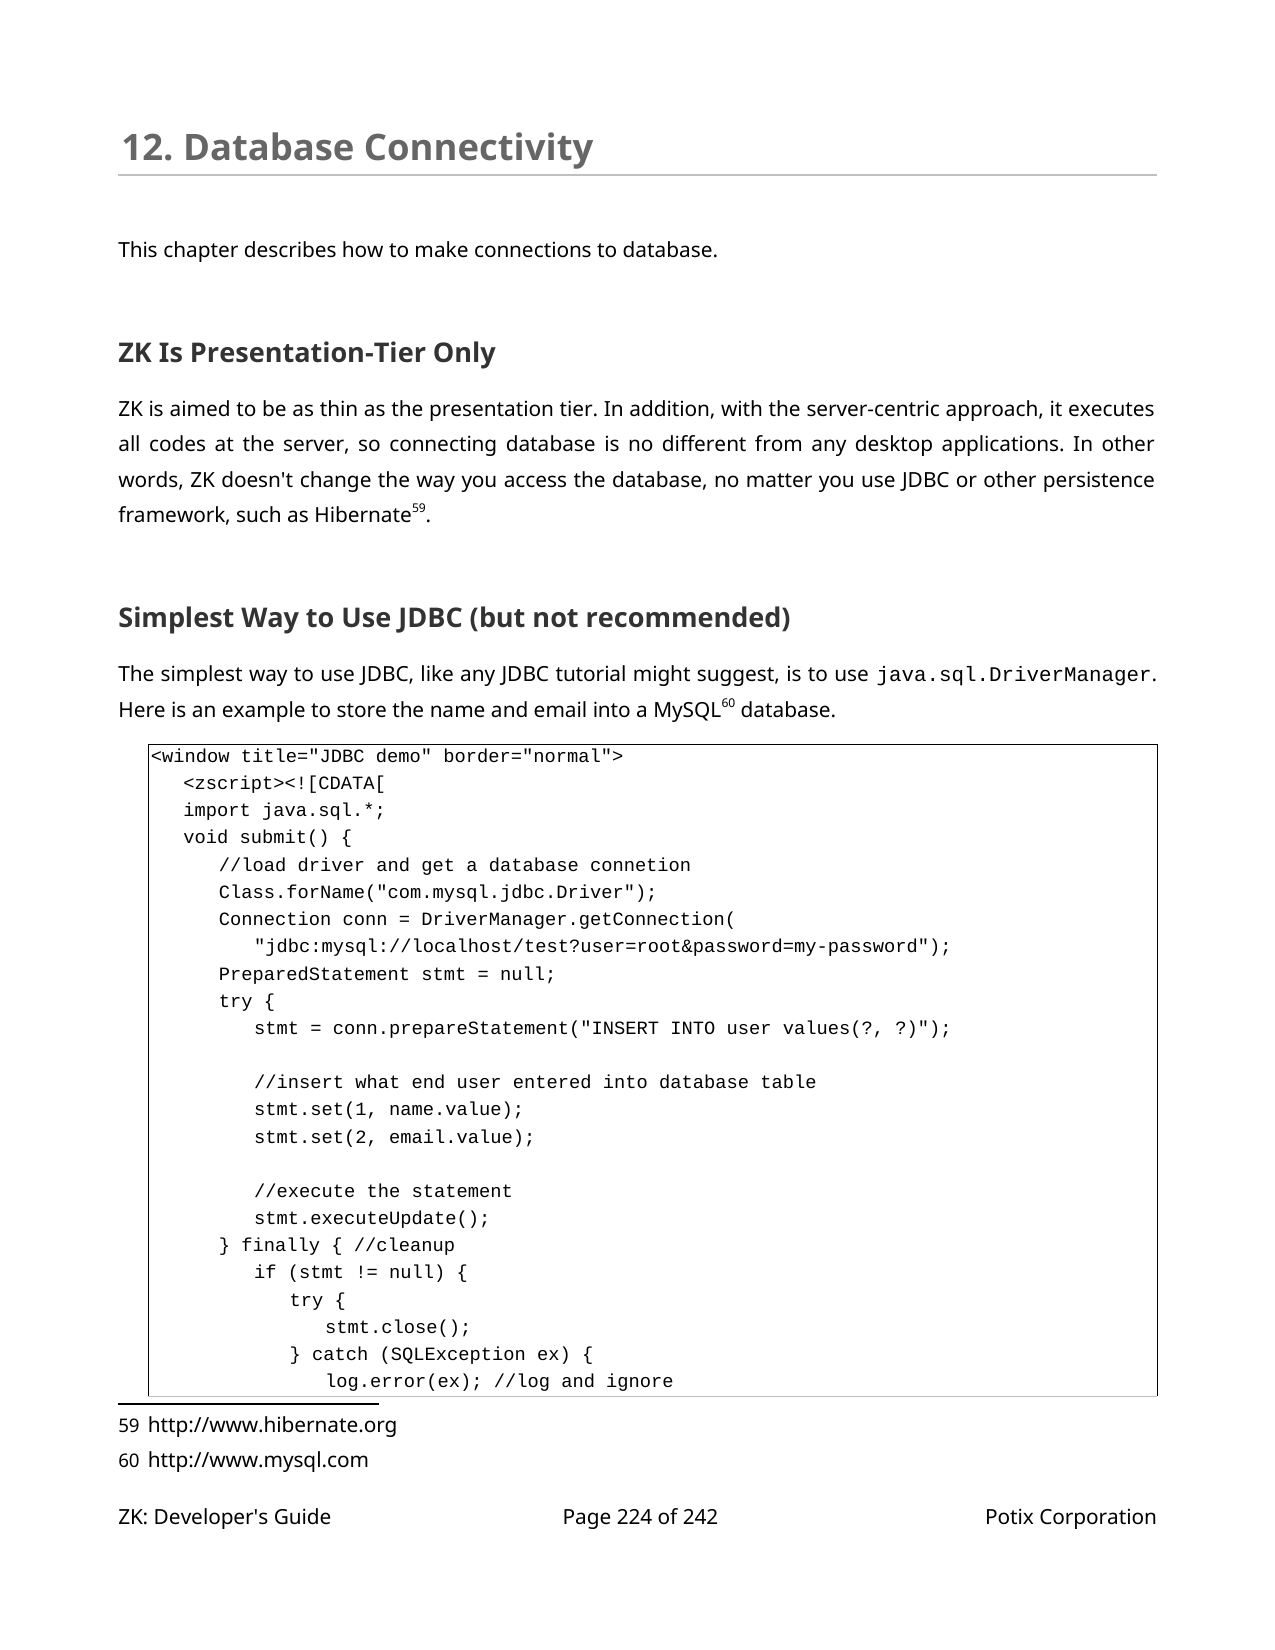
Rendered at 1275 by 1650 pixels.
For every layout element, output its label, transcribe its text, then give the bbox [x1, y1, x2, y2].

text stmt = conn.prepareStatement("INSERT INTO user values(?, ?)"); [149, 1016, 1157, 1040]
text //insert what end user entered into database table [149, 1070, 1157, 1094]
text stmt.executeUpdate(); [149, 1206, 1157, 1230]
text void submit() { [149, 825, 1157, 850]
text stmt.close(); [149, 1315, 1157, 1339]
text Class.forName("com.mysql.jdbc.Driver"); [149, 880, 1157, 904]
text //load driver and get a database connetion [149, 853, 1157, 877]
text try { [149, 988, 1157, 1013]
text log.error(ex); //log and ignore [149, 1369, 1157, 1396]
subtitle Simplest Way to Use JDBC (but not recommended) [118, 599, 1157, 636]
text ZK is aimed to be as thin as the presentation tier. In addition, with the server-centric approach, it executes all codes at the server, so connecting database is no different from any desktop applications. In other words, ZK doesn't change the way you access the database, no matter you use JDBC or other persistence framework, such as Hibernate. [118, 394, 1157, 528]
text } catch (SQLException ex) { [149, 1342, 1157, 1366]
text The simplest way to use JDBC, like any JDBC tutorial might suggest, is to use java.sql.DriverManager. Here is an example to store the name and email into a MySQL database. [118, 659, 1157, 723]
text try { [149, 1288, 1157, 1312]
text <zscript><![CDATA[ [149, 771, 1157, 795]
subtitle 12. Database Connectivity [118, 118, 1157, 174]
text stmt.set(2, email.value); [149, 1124, 1157, 1149]
text http://www.hibernate.org [118, 1410, 1157, 1438]
text PreparedStatement stmt = null; [149, 961, 1157, 986]
text "jdbc:mysql://localhost/test?user=root&password=my-password"); [149, 934, 1157, 958]
text http://www.mysql.com [118, 1445, 1157, 1473]
text if (stmt != null) { [149, 1260, 1157, 1285]
text } finally { //cleanup [149, 1233, 1157, 1257]
subtitle ZK Is Presentation-Tier Only [118, 334, 1157, 371]
text stmt.set(1, name.value); [149, 1097, 1157, 1122]
text //execute the statement [149, 1179, 1157, 1203]
text import java.sql.*; [149, 798, 1157, 822]
text Connection conn = DriverManager.getConnection( [149, 907, 1157, 931]
text This chapter describes how to make connections to database. [118, 235, 1157, 263]
text <window title="JDBC demo" border="normal"> [149, 745, 1157, 768]
